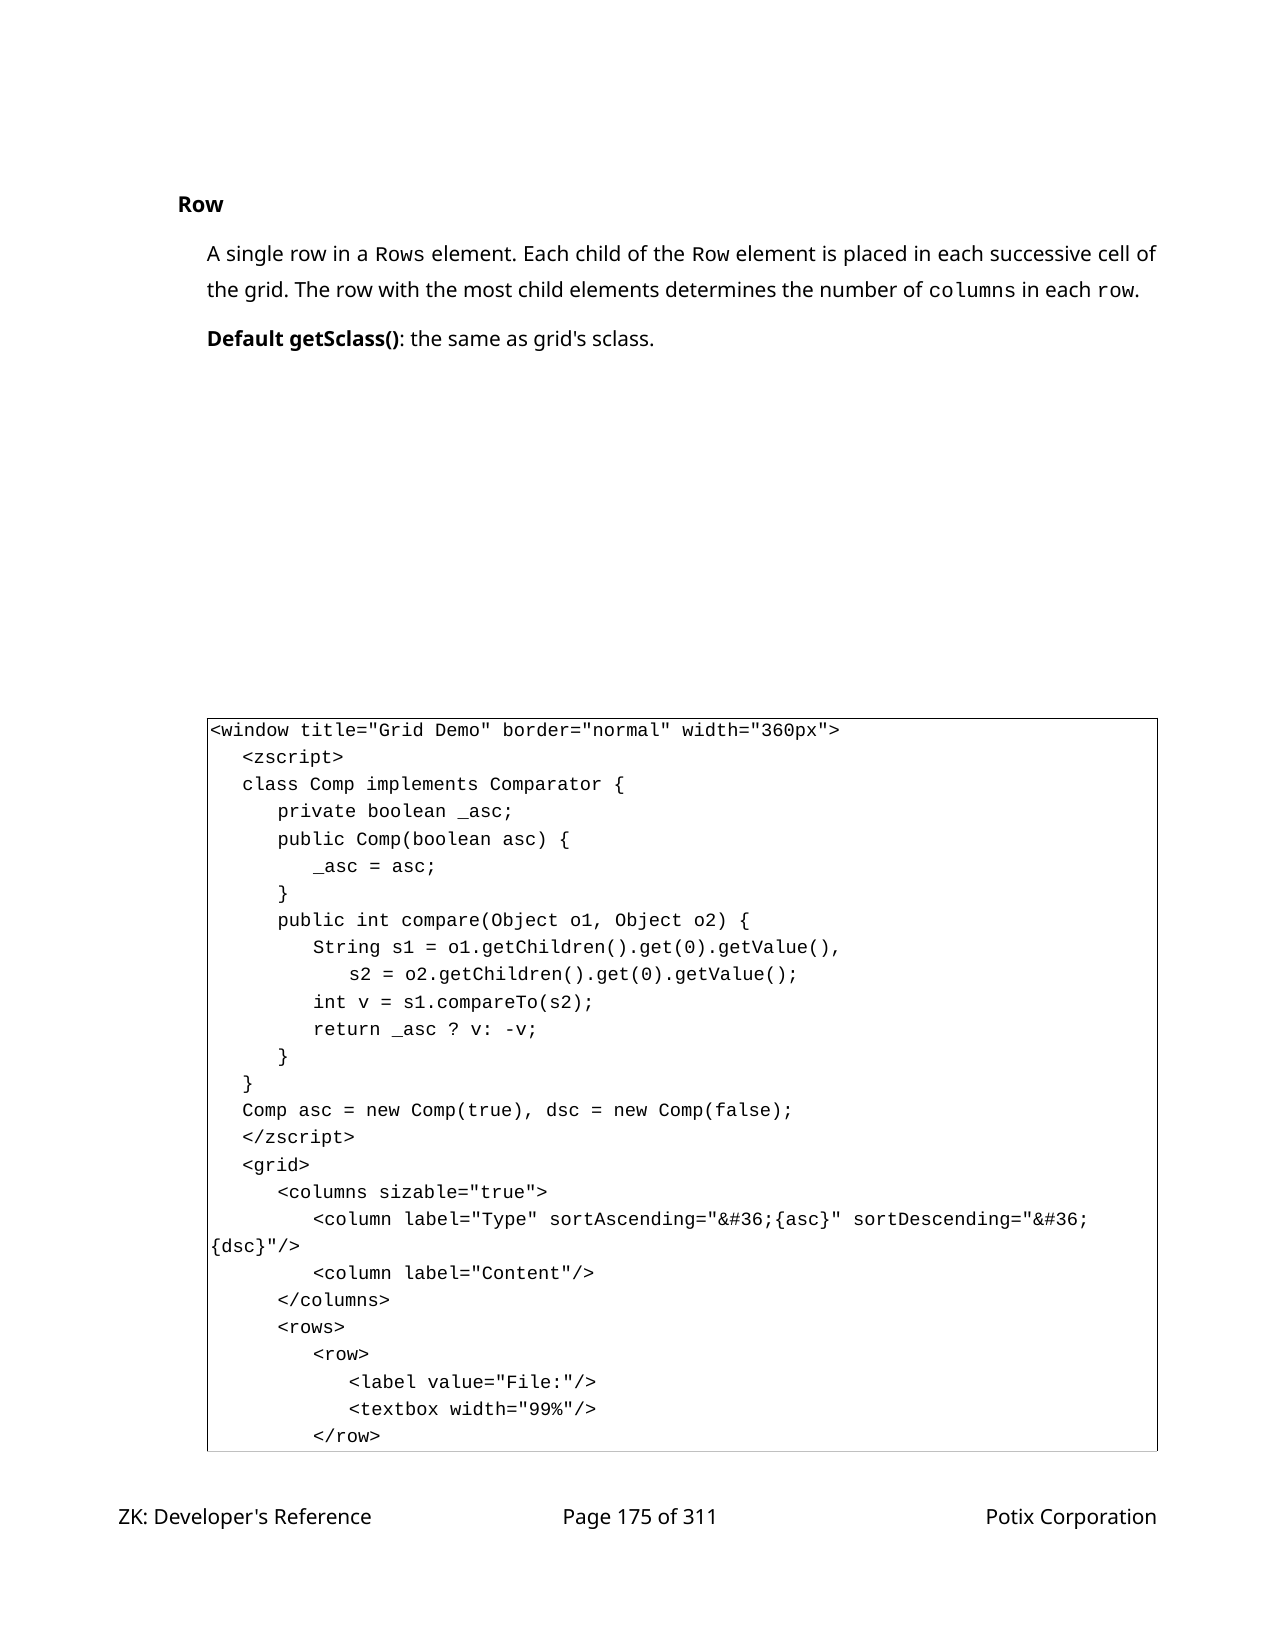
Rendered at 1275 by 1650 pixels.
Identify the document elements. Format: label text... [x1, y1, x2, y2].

text } [208, 881, 1157, 905]
text s2 = o2.getChildren().get(0).getValue(); [208, 962, 1157, 987]
text <grid> [208, 1153, 1157, 1177]
text Comp asc = new Comp(true), dsc = new Comp(false); [208, 1098, 1157, 1122]
subtitle Row [177, 189, 1157, 219]
text <zscript> [208, 745, 1157, 769]
text Default getSclass(): the same as grid's sclass. [207, 324, 1157, 352]
text _asc = asc; [208, 853, 1157, 878]
text <window title="Grid Demo" border="normal" width="360px"> [208, 719, 1157, 742]
text <textbox width="99%"/> [208, 1397, 1157, 1421]
text private boolean _asc; [208, 799, 1157, 823]
text public Comp(boolean asc) { [208, 826, 1157, 851]
text </zscript> [208, 1125, 1157, 1150]
text return _asc ? v: -v; [208, 1017, 1157, 1041]
text <row> [208, 1342, 1157, 1367]
text <rows> [208, 1315, 1157, 1339]
text <column label="Type" sortAscending="&#36;{asc}" sortDescending="&#36;{dsc}"/> [208, 1207, 1157, 1258]
text int v = s1.compareTo(s2); [208, 989, 1157, 1014]
text String s1 = o1.getChildren().get(0).getValue(), [208, 935, 1157, 959]
text } [208, 1044, 1157, 1068]
text <label value="File:"/> [208, 1369, 1157, 1394]
text class Comp implements Comparator { [208, 772, 1157, 796]
text <column label="Content"/> [208, 1261, 1157, 1285]
text <columns sizable="true"> [208, 1180, 1157, 1204]
text </columns> [208, 1288, 1157, 1312]
text </row> [208, 1424, 1157, 1451]
text A single row in a Rows element. Each child of the Row element is placed in each successive cell of the grid. The row with the most child elements determines the number of columns in each row. [207, 239, 1157, 303]
text } [208, 1071, 1157, 1095]
text public int compare(Object o1, Object o2) { [208, 908, 1157, 932]
